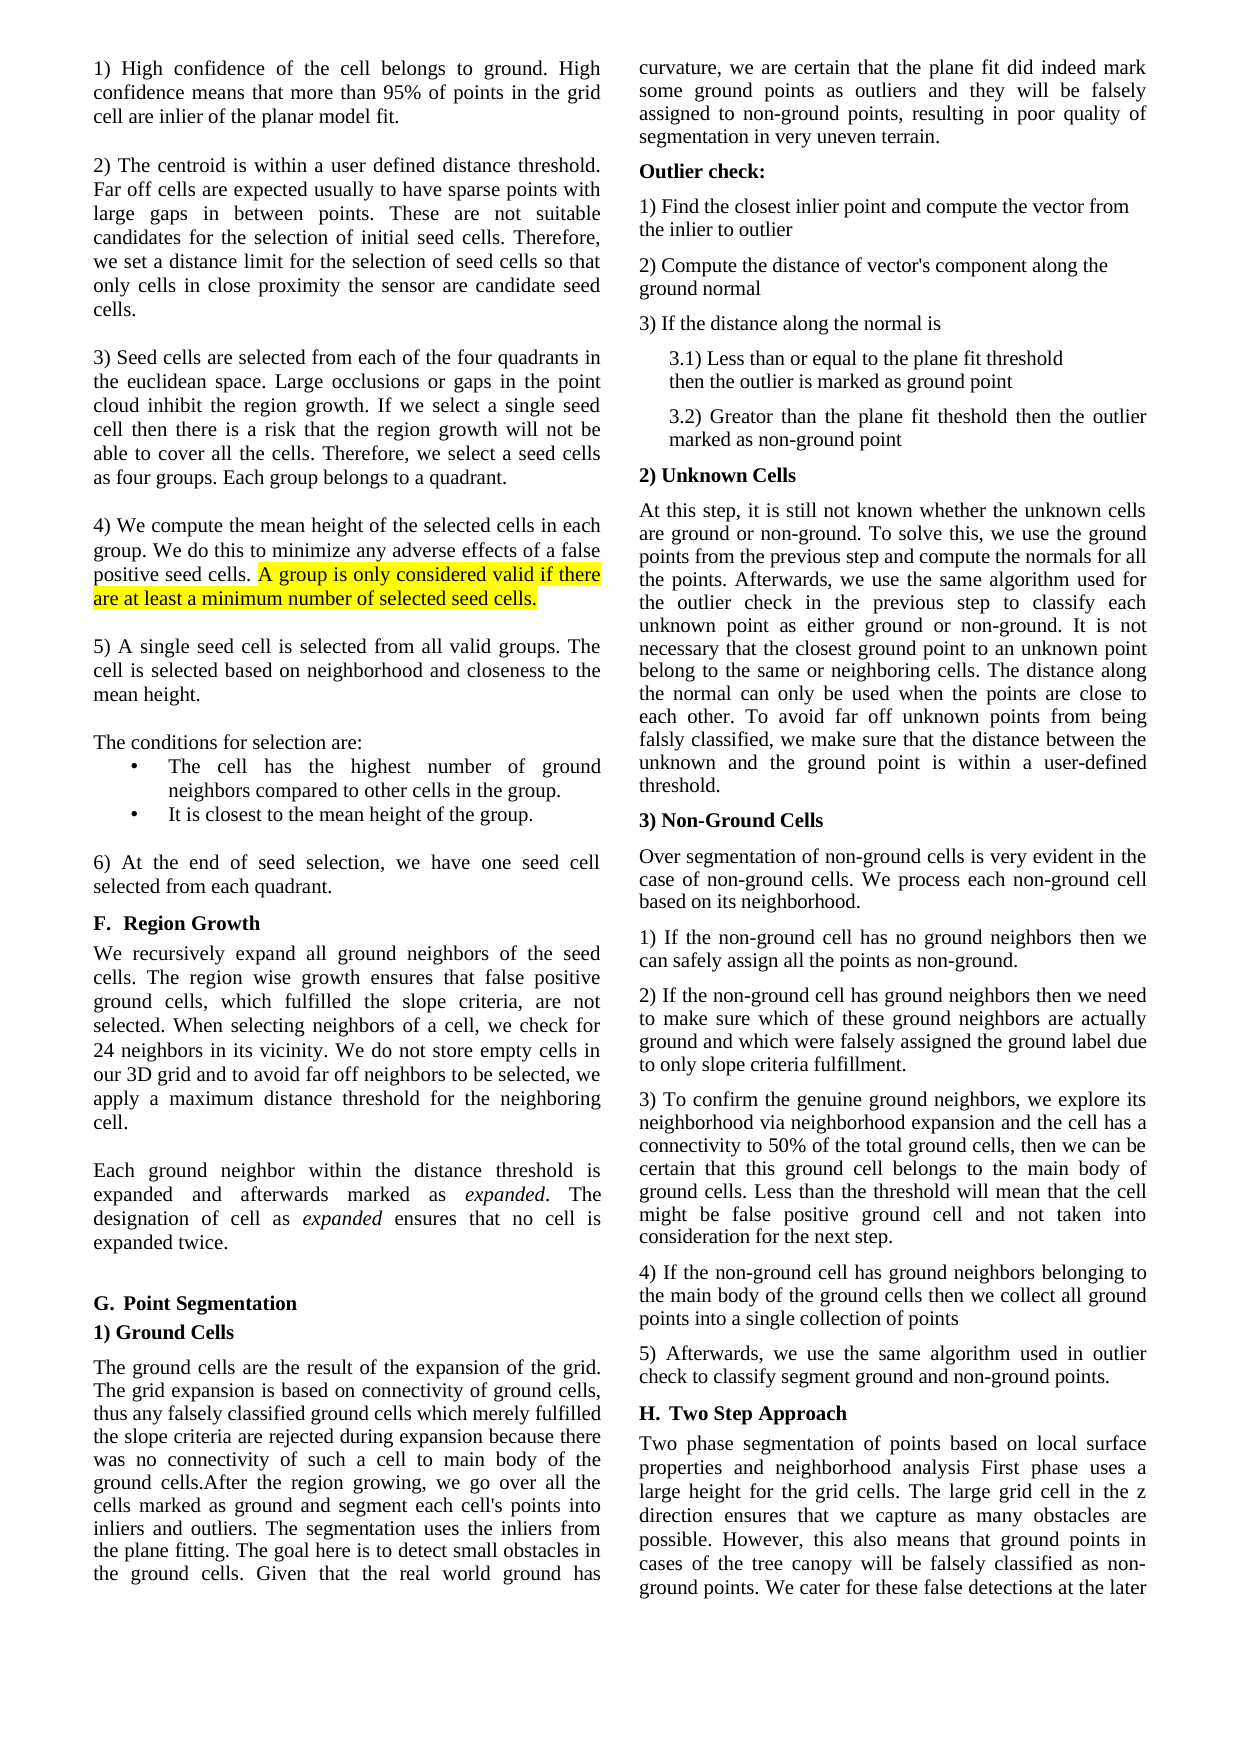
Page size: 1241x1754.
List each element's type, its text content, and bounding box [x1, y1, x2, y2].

text 6) At the end of seed selection, we have one seed cell selected from each quadrant. [93, 850, 601, 898]
text 3) Seed cells are selected from each of the four quadrants in the euclidean space. Large occlusions or gaps in the point cloud inhibit the region growth. If we select a single seed cell then there is a risk that the region growth will not be able to cover all the cells. Therefore, we select a seed cells as four groups. Each group belongs to a quadrant. [93, 345, 601, 489]
text 5) A single seed cell is selected from all valid groups. The cell is selected based on neighborhood and closeness to the mean height. [93, 634, 601, 706]
list 2) If the non-ground cell has ground neighbors then we need to make sure which of these ground neighbors are actually ground and which were falsely assigned the ground label due to only slope criteria fulfillment. [639, 984, 1147, 1076]
list curvature, we are certain that the plane fit did indeed mark some ground points as outliers and they will be falsely assigned to non-ground points, resulting in poor quality of segmentation in very uneven terrain. [639, 56, 1147, 148]
list Outlier check: [639, 160, 1147, 183]
list 2) Compute the distance of vector's component along the ground normal [639, 254, 1147, 299]
subtitle Two Step Approach [639, 1400, 1147, 1424]
text The conditions for selection are: [93, 730, 601, 754]
list The ground cells are the result of the expansion of the grid. The grid expansion is based on connectivity of ground cells, thus any falsely classified ground cells which merely fulfilled the slope criteria are rejected during expansion because there was no connectivity of such a cell to main body of the ground cells.After the region growing, we go over all the cells marked as ground and segment each cell's points into inliers and outliers. The segmentation uses the inliers from the plane fitting. The goal here is to detect small obstacles in the ground cells. Given that the real world ground has [93, 1356, 601, 1585]
list It is closest to the mean height of the group. [131, 802, 601, 826]
list 3) To confirm the genuine ground neighbors, we explore its neighborhood via neighborhood expansion and the cell has a connectivity to 50% of the total ground cells, then we can be certain that this ground cell belongs to the main body of ground cells. Less than the threshold will mean that the cell might be false positive ground cell and not taken into consideration for the next step. [639, 1088, 1147, 1248]
list 4) If the non-ground cell has ground neighbors belonging to the main body of the ground cells then we collect all ground points into a single collection of points [639, 1261, 1147, 1330]
list The cell has the highest number of ground neighbors compared to other cells in the group. [131, 754, 601, 802]
list 1) Ground Cells [93, 1321, 601, 1344]
text Each ground neighbor within the distance threshold is expanded and afterwards marked as expanded. The designation of cell as expanded ensures that no cell is expanded twice. [93, 1158, 601, 1254]
subtitle Point Segmentation [93, 1291, 601, 1315]
text We recursively expand all ground neighbors of the seed cells. The region wise growth ensures that false positive ground cells, which fulfilled the slope criteria, are not selected. When selecting neighbors of a cell, we check for 24 neighbors in its vicinity. We do not store empty cells in our 3D grid and to avoid far off neighbors to be selected, we apply a maximum distance threshold for the neighboring cell. [93, 941, 601, 1134]
list 1) Find the closest inlier point and compute the vector from the inlier to outlier [639, 196, 1147, 241]
list 3.2) Greator than the plane fit theshold then the outlier marked as non-ground point [669, 406, 1147, 451]
list 3.1) Less than or equal to the plane fit threshold then the outlier is marked as ground point [669, 347, 1147, 393]
text 2) The centroid is within a user defined distance threshold. Far off cells are expected usually to have sparse points with large gaps in between points. These are not suitable candidates for the selection of initial seed cells. Therefore, we set a distance limit for the selection of seed cells so that only cells in close proximity the sensor are candidate seed cells. [93, 152, 601, 321]
list At this step, it is still not known whether the unknown cells are ground or non-ground. To solve this, we use the ground points from the previous step and compute the normals for all the points. Afterwards, we use the same algorithm used for the outlier check in the previous step to classify each unknown point as either ground or non-ground. It is not necessary that the closest ground point to an unknown point belong to the same or neighboring cells. The distance along the normal can only be used when the points are close to each other. To avoid far off unknown points from being falsly classified, we make sure that the distance between the unknown and the ground point is within a user-defined threshold. [639, 499, 1147, 797]
subtitle Region Growth [93, 911, 601, 935]
list 1) If the non-ground cell has no ground neighbors then we can safely assign all the points as non-ground. [639, 926, 1147, 972]
text 1) High confidence of the cell belongs to ground. High confidence means that more than 95% of points in the grid cell are inlier of the planar model fit. [93, 56, 601, 128]
list 2) Unknown Cells [639, 464, 1147, 487]
text 4) We compute the mean height of the selected cells in each group. We do this to minimize any adverse effects of a false positive seed cells. A group is only considered valid if there are at least a minimum number of selected seed cells. [93, 513, 601, 610]
list Over segmentation of non-ground cells is very evident in the case of non-ground cells. We process each non-ground cell based on its neighborhood. [639, 845, 1147, 913]
list 3) Non-Ground Cells [639, 809, 1147, 832]
list 3) If the distance along the normal is [639, 312, 1147, 335]
text Two phase segmentation of points based on local surface properties and neighborhood analysis First phase uses a large height for the grid cells. The large grid cell in the z direction ensures that we capture as many obstacles are possible. However, this also means that ground points in cases of the tree canopy will be falsely classified as non-ground points. We cater for these false detections at the later [639, 1431, 1147, 1599]
list 5) Afterwards, we use the same algorithm used in outlier check to classify segment ground and non-ground points. [639, 1342, 1147, 1388]
